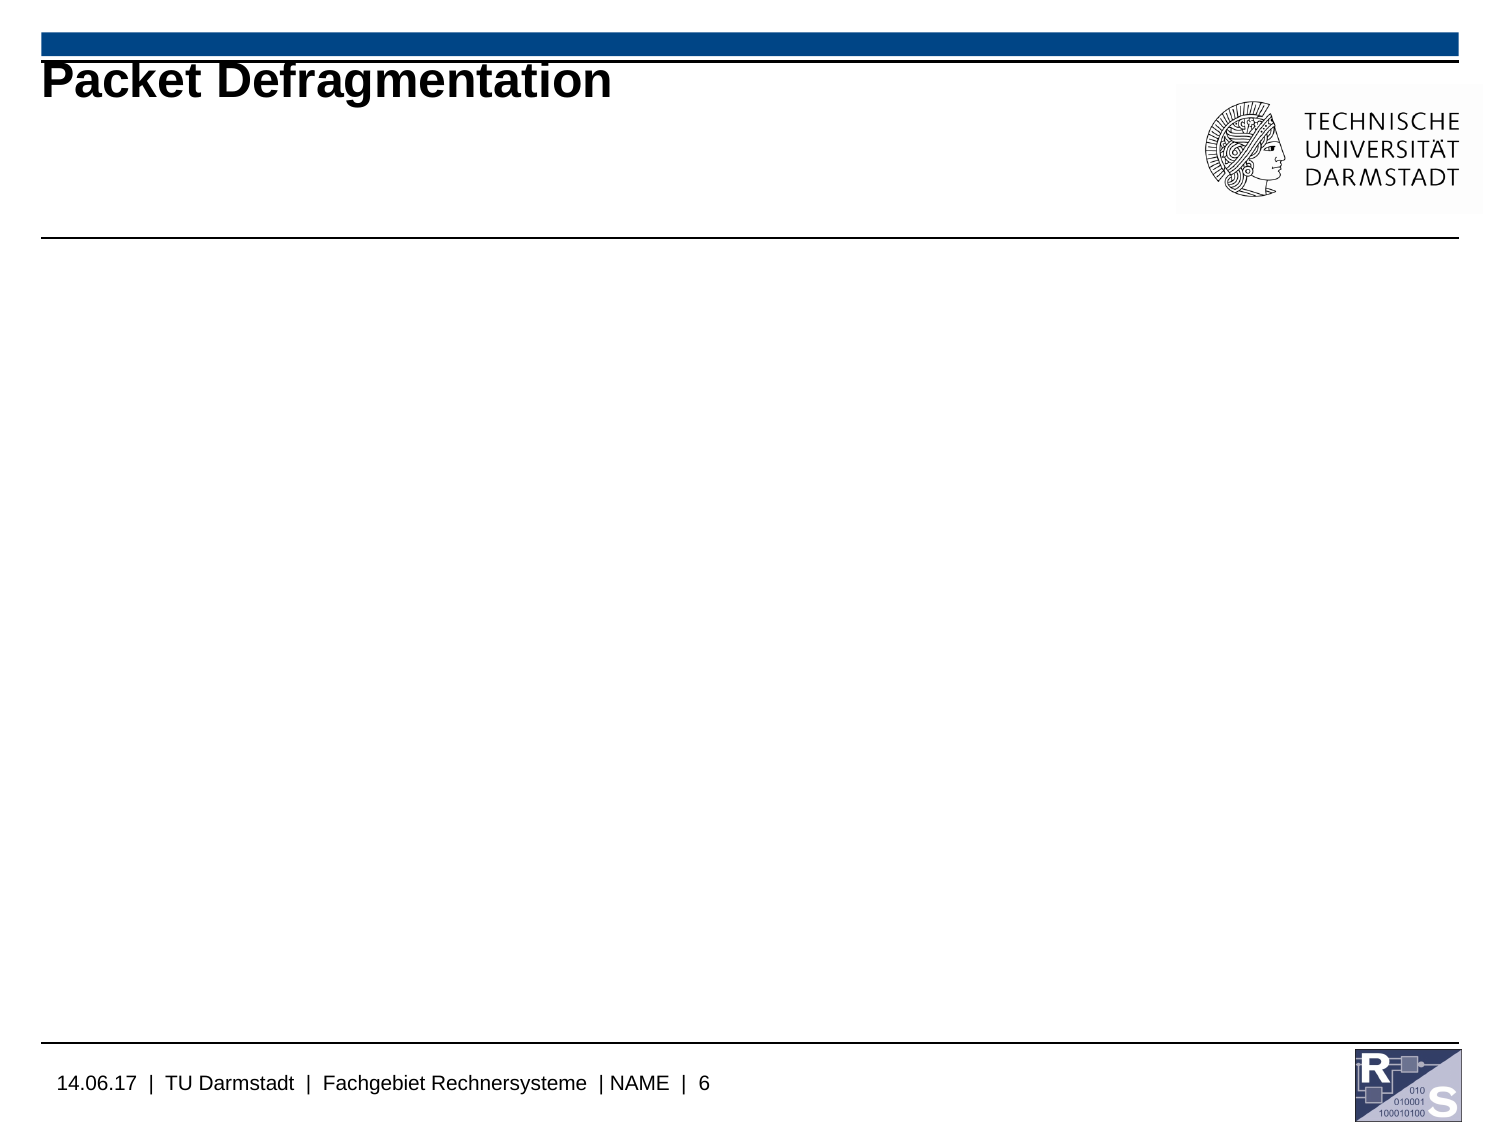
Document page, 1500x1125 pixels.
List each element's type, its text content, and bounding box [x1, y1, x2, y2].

title Packet Defragmentation [41, 5, 1131, 156]
picture [1355, 1049, 1462, 1122]
